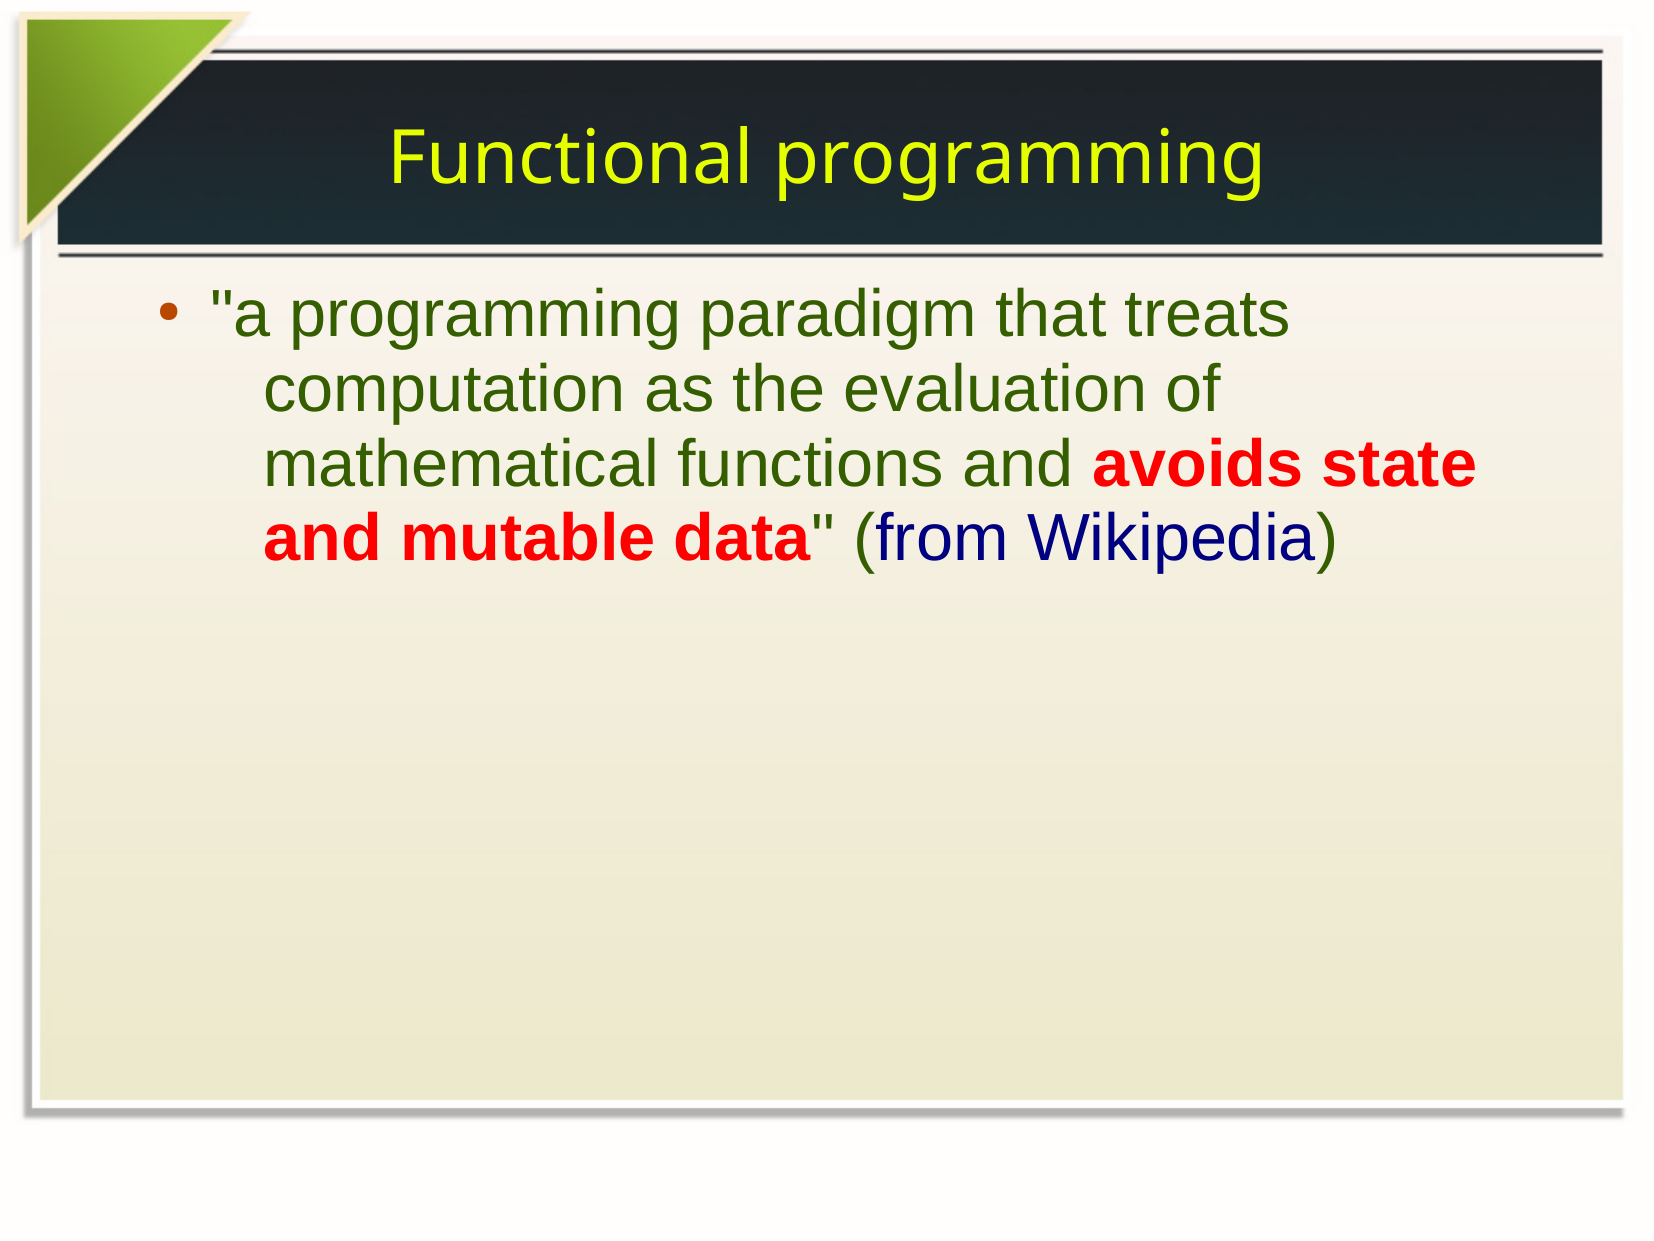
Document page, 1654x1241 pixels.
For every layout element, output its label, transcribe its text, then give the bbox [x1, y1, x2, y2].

list "a programming paradigm that treats computation as the evaluation of mathematical functions and avoids state and mutable data" (from Wikipedia) [121, 276, 1534, 1087]
picture [0, 0, 1654, 1241]
title Functional programming [121, 73, 1534, 237]
